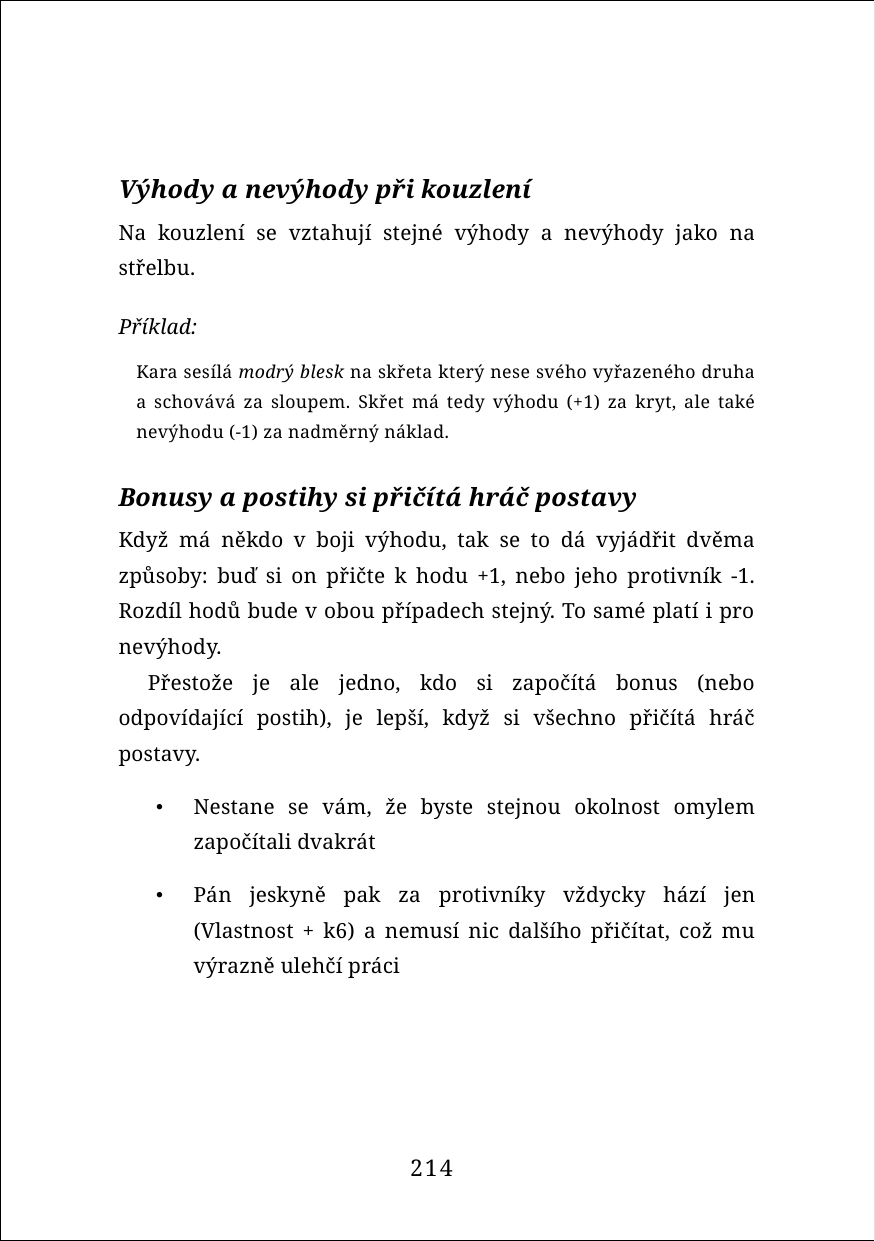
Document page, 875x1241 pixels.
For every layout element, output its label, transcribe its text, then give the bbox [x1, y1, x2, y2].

text Na kouzlení se vztahují stejné výhody a nevýhody jako na střelbu. [118, 218, 756, 282]
subtitle Bonusy a postihy si přičítá hráč postavy [118, 480, 756, 514]
subtitle Výhody a nevýhody při kouzlení [118, 172, 756, 206]
list Nestane se vám, že byste stejnou okolnost omylem započítali dvakrát [156, 792, 756, 856]
text Příklad: [118, 312, 756, 341]
text Když má někdo v boji výhodu, tak se to dá vyjádřit dvěma způsoby: buď si on přičte k hodu +1, nebo jeho protivník -1. Rozdíl hodů bude v obou případech stejný. To samé platí i pro nevýhody. Přestože je ale jedno, kdo si započítá bonus (nebo odpovídající postih), je lepší, když si všechno přičítá hráč postavy. [118, 526, 756, 767]
text Kara sesílá modrý blesk na skřeta který nese svého vyřazeného druha a schovává za sloupem. Skřet má tedy výhodu (+1) za kryt, ale také nevýhodu (-1) za nadměrný náklad. [136, 359, 756, 444]
list Pán jeskyně pak za protivníky vždycky hází jen (Vlastnost + k6) a nemusí nic dalšího přičítat, což mu výrazně ulehčí práci [156, 881, 756, 980]
